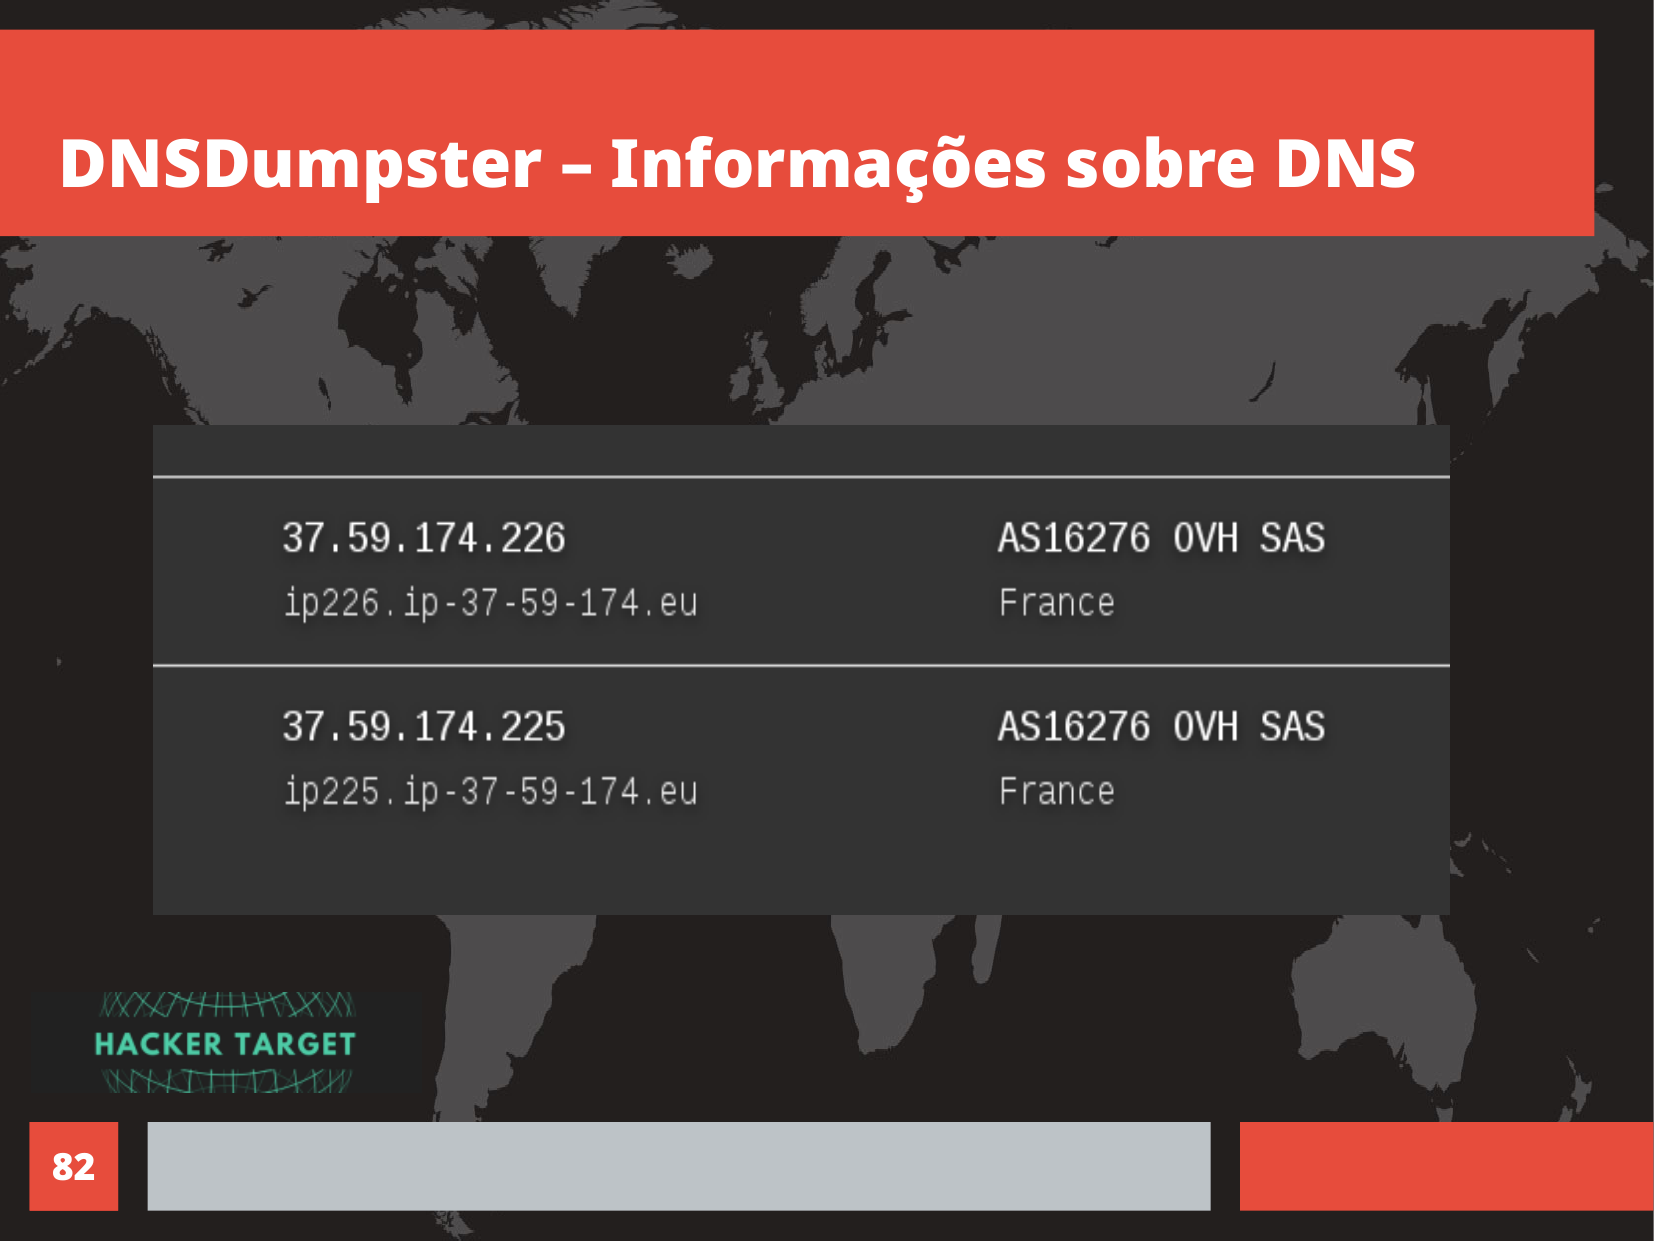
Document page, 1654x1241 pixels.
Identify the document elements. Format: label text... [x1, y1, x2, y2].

title DNSDumpster – Informações sobre DNS [59, 59, 1595, 207]
picture [0, 0, 1654, 1241]
